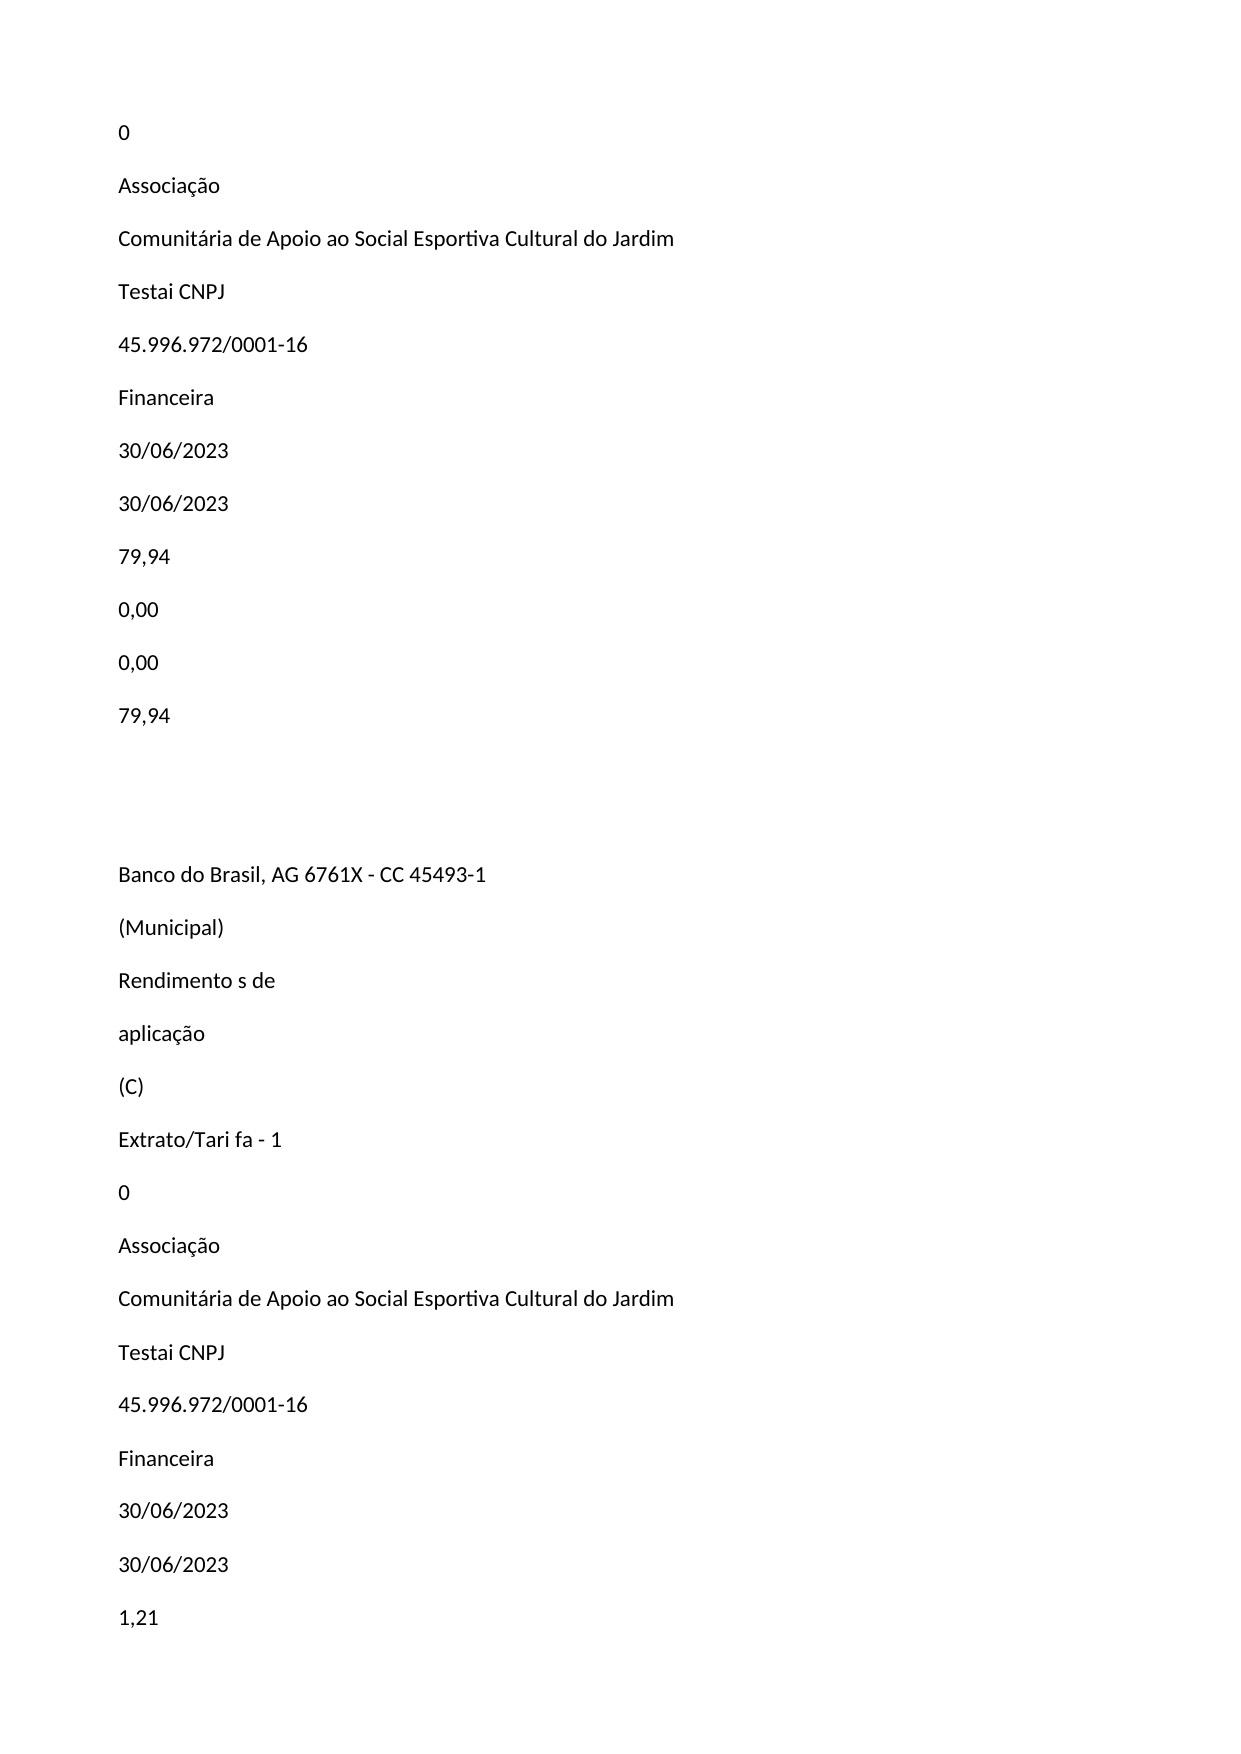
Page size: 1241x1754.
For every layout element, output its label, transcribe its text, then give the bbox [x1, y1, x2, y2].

text (C) [118, 1072, 1122, 1101]
text 1,21 [118, 1603, 1122, 1631]
text 30/06/2023 [118, 1550, 1122, 1578]
text Financeira [118, 1444, 1122, 1472]
text Rendimento s de [118, 966, 1122, 994]
text aplicação [118, 1019, 1122, 1047]
text Testai CNPJ [118, 277, 1122, 305]
text 0,00 [118, 648, 1122, 676]
text 30/06/2023 [118, 1497, 1122, 1525]
text Financeira [118, 383, 1122, 411]
text Comunitária de Apoio ao Social Esportiva Cultural do Jardim [118, 224, 1122, 252]
text Associação [118, 1232, 1122, 1259]
text Banco do Brasil, AG 6761X - CC 45493-1 [118, 860, 1122, 888]
text Testai CNPJ [118, 1338, 1122, 1366]
text Extrato/Tari fa - 1 [118, 1126, 1122, 1153]
text 0 [118, 118, 1122, 146]
text 79,94 [118, 542, 1122, 570]
text 79,94 [118, 701, 1122, 729]
text 30/06/2023 [118, 489, 1122, 517]
text 0,00 [118, 595, 1122, 623]
text 45.996.972/0001-16 [118, 1391, 1122, 1419]
text Associação [118, 171, 1122, 199]
text Comunitária de Apoio ao Social Esportiva Cultural do Jardim [118, 1284, 1122, 1313]
text 30/06/2023 [118, 436, 1122, 464]
text 45.996.972/0001-16 [118, 330, 1122, 358]
text 0 [118, 1178, 1122, 1207]
text (Municipal) [118, 913, 1122, 941]
